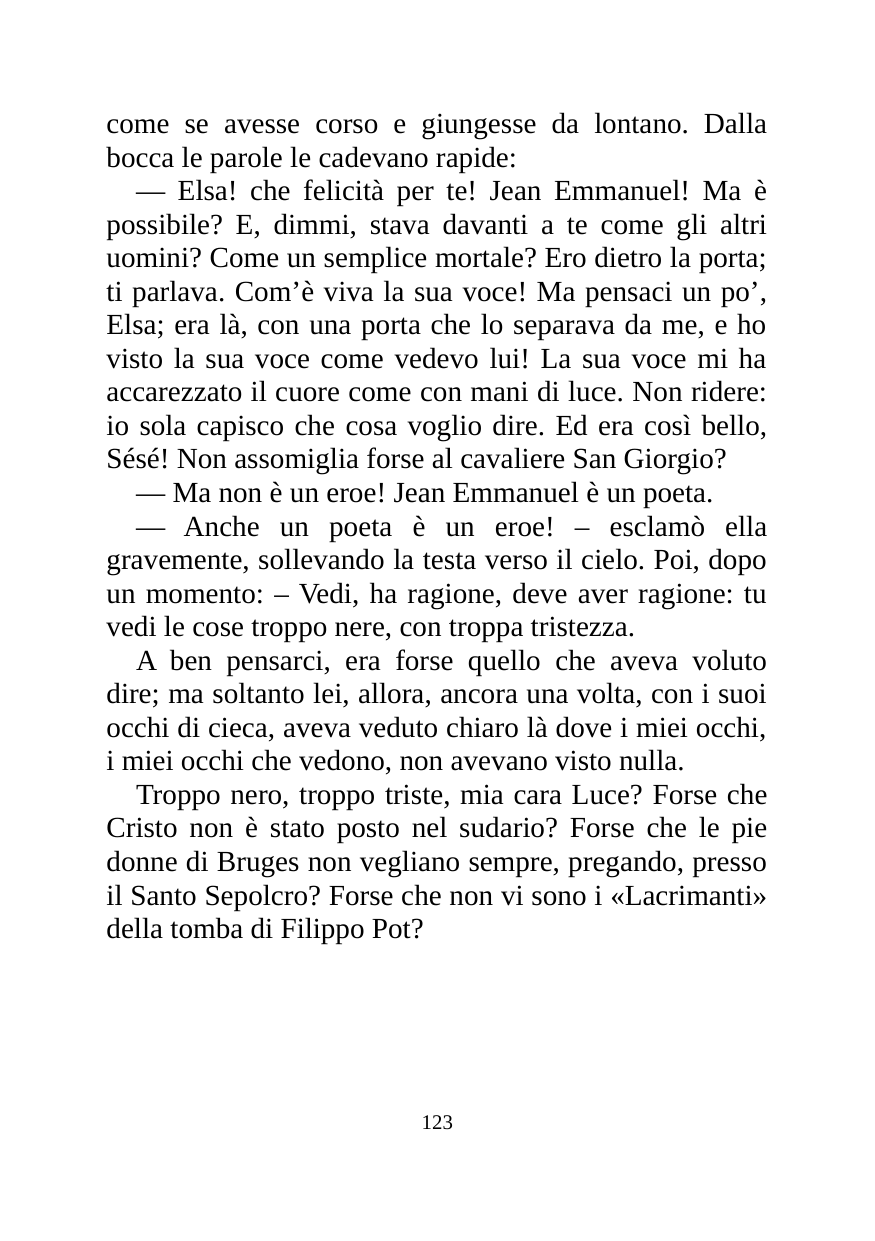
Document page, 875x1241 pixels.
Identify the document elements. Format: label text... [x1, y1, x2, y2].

text — Anche un poeta è un eroe! – esclamò ella gravemente, sollevando la testa verso il cielo. Poi, dopo un momento: – Vedi, ha ragione, deve aver ragione: tu vedi le cose troppo nere, con troppa tristezza. [106, 509, 768, 643]
text come se avesse corso e giungesse da lontano. Dalla bocca le parole le cadevano rapide: [106, 106, 768, 173]
text Troppo nero, troppo triste, mia cara Luce? Forse che Cristo non è stato posto nel sudario? Forse che le pie donne di Bruges non vegliano sempre, pregando, presso il Santo Sepolcro? Forse che non vi sono i «Lacrimanti» della tomba di Filippo Pot? [106, 777, 768, 945]
text — Elsa! che felicità per te! Jean Emmanuel! Ma è possibile? E, dimmi, stava davanti a te come gli altri uomini? Come un semplice mortale? Ero dietro la porta; ti parlava. Com’è viva la sua voce! Ma pensaci un po’, Elsa; era là, con una porta che lo separava da me, e ho visto la sua voce come vedevo lui! La sua voce mi ha accarezzato il cuore come con mani di luce. Non ridere: io sola capisco che cosa voglio dire. Ed era così bello, Sésé! Non assomiglia forse al cavaliere San Giorgio? [106, 173, 768, 475]
text — Ma non è un eroe! Jean Emmanuel è un poeta. [106, 475, 768, 509]
text A ben pensarci, era forse quello che aveva voluto dire; ma soltanto lei, allora, ancora una volta, con i suoi occhi di cieca, aveva veduto chiaro là dove i miei occhi, i miei occhi che vedono, non avevano visto nulla. [106, 643, 768, 777]
